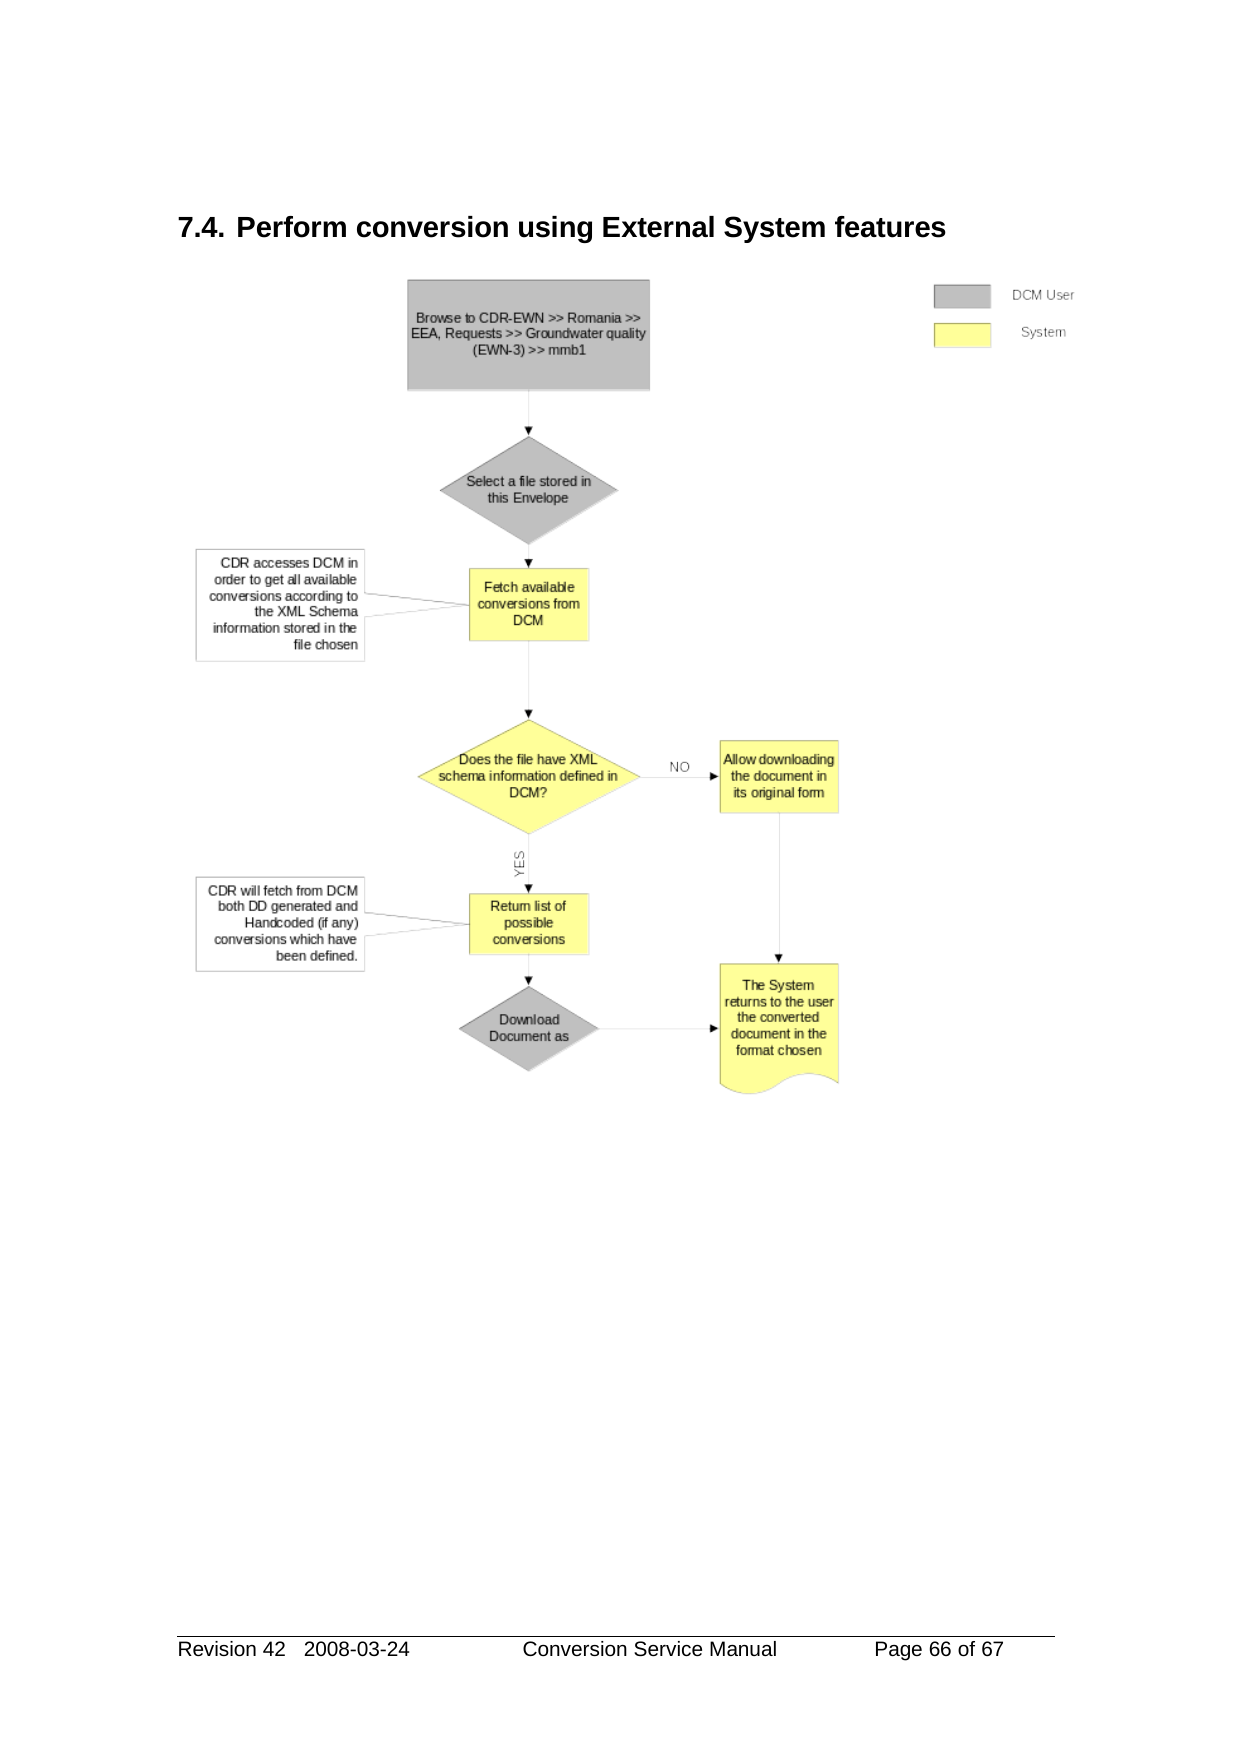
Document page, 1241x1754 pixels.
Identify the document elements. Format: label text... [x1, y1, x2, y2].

subtitle Perform conversion using External System features [177, 210, 1092, 244]
